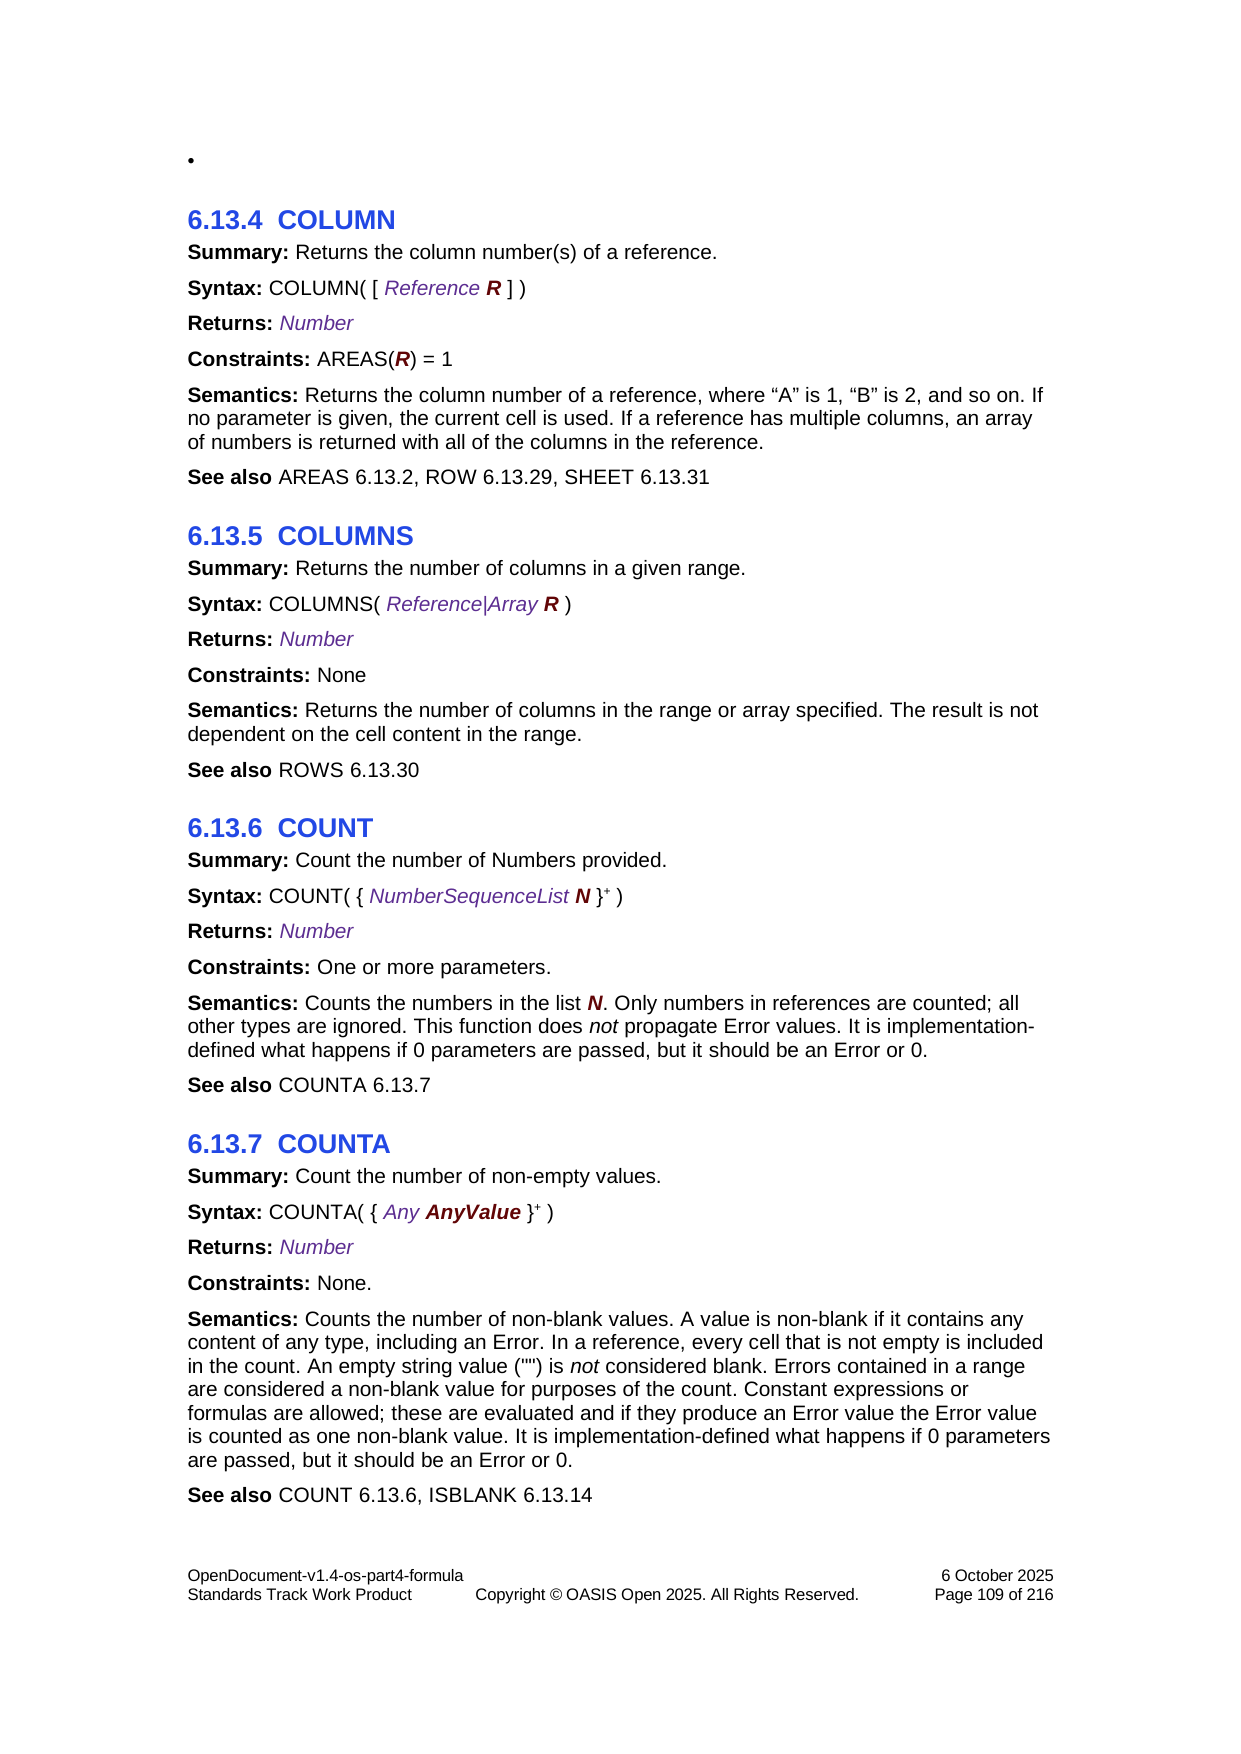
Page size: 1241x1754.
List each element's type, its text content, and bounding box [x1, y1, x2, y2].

text Returns: Number [187, 312, 1053, 335]
text Constraints: None [187, 663, 1053, 687]
text Syntax: COLUMNS( Reference|Array R ) [187, 592, 1053, 616]
text Constraints: One or more parameters. [187, 956, 1053, 979]
text Semantics: Returns the number of columns in the range or array specified. The result is not dependent on the cell content in the range. [187, 699, 1053, 746]
text Syntax: COUNT( { NumberSequenceList N }+ ) [187, 884, 1053, 908]
text Semantics: Returns the column number of a reference, where “A” is 1, “B” is 2, and so on. If no parameter is given, the current cell is used. If a reference has multiple columns, an array of numbers is returned with all of the columns in the reference. [187, 383, 1053, 454]
text Constraints: None. [187, 1271, 1053, 1295]
subtitle COLUMNS [187, 520, 1053, 550]
text Syntax: COUNTA( { Any AnyValue }+ ) [187, 1200, 1053, 1224]
text Semantics: Counts the number of non-blank values. A value is non-blank if it contains any content of any type, including an Error. In a reference, every cell that is not empty is included in the count. An empty string value ("") is not considered blank. Errors contained in a range are considered a non-blank value for purposes of the count. Constant expressions or formulas are allowed; these are evaluated and if they produce an Error value the Error value is counted as one non-blank value. It is implementation-defined what happens if 0 parameters are passed, but it should be an Error or 0. [187, 1307, 1053, 1472]
text See also ROWS 6.13.30 [187, 758, 1053, 782]
text Summary: Returns the number of columns in a given range. [187, 556, 1053, 580]
text Returns: Number [187, 628, 1053, 651]
text Constraints: AREAS(R) = 1 [187, 347, 1053, 371]
text See also COUNTA 6.13.7 [187, 1074, 1053, 1097]
text Summary: Count the number of Numbers provided. [187, 849, 1053, 872]
subtitle COUNTA [187, 1128, 1053, 1158]
text Syntax: COLUMN( [ Reference R ] ) [187, 276, 1053, 300]
text Summary: Returns the column number(s) of a reference. [187, 241, 1053, 264]
text See also COUNT 6.13.6, ISBLANK 6.13.14 [187, 1484, 1053, 1507]
subtitle COUNT [187, 813, 1053, 843]
text Returns: Number [187, 1236, 1053, 1259]
text Returns: Number [187, 920, 1053, 943]
subtitle COLUMN [187, 204, 1053, 234]
text Semantics: Counts the numbers in the list N. Only numbers in references are counted; all other types are ignored. This function does not propagate Error values. It is implementation-defined what happens if 0 parameters are passed, but it should be an Error or 0. [187, 991, 1053, 1062]
text Summary: Count the number of non-empty values. [187, 1164, 1053, 1188]
text See also AREAS 6.13.2, ROW 6.13.29, SHEET 6.13.31 [187, 466, 1053, 489]
